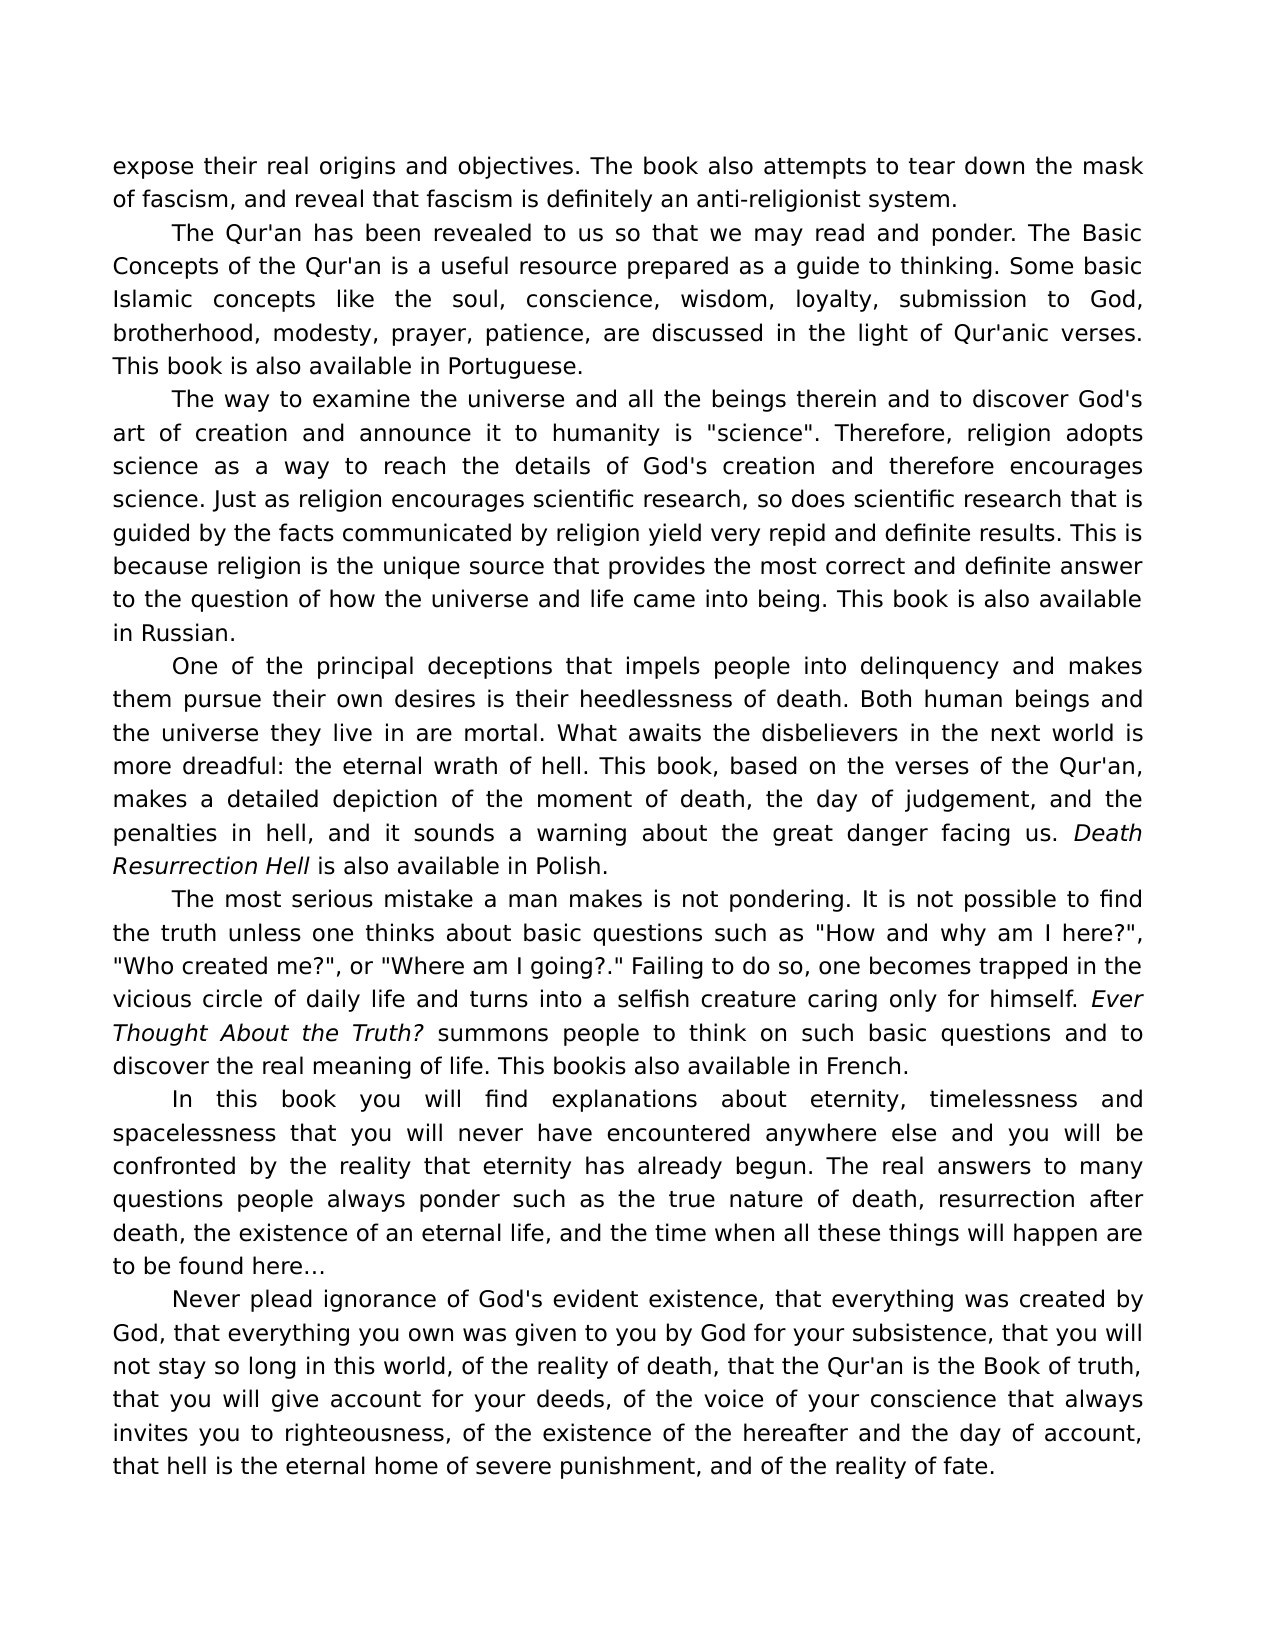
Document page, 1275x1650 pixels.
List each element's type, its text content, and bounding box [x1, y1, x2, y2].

text The Qur'an has been revealed to us so that we may read and ponder. The Basic Concepts of the Qur'an is a useful resource prepared as a guide to thinking. Some basic Islamic concepts like the soul, conscience, wisdom, loyalty, submission to God, brotherhood, modesty, prayer, patience, are discussed in the light of Qur'anic verses. This book is also available in Portuguese. [112, 214, 1145, 381]
text One of the principal deceptions that impels people into delinquency and makes them pursue their own desires is their heedlessness of death. Both human beings and the universe they live in are mortal. What awaits the disbelievers in the next world is more dreadful: the eternal wrath of hell. This book, based on the verses of the Qur'an, makes a detailed depiction of the moment of death, the day of judgement, and the penalties in hell, and it sounds a warning about the great danger facing us. Death Resurrection Hell is also available in Polish. [112, 648, 1145, 881]
text expose their real origins and objectives. The book also attempts to tear down the mask of fascism, and reveal that fascism is definitely an anti-religionist system. [112, 148, 1145, 214]
text Never plead ignorance of God's evident existence, that everything was created by God, that everything you own was given to you by God for your subsistence, that you will not stay so long in this world, of the reality of death, that the Qur'an is the Book of truth, that you will give account for your deeds, of the voice of your conscience that always invites you to righteousness, of the existence of the hereafter and the day of account, that hell is the eternal home of severe punishment, and of the reality of fate. [112, 1281, 1145, 1481]
text The way to examine the universe and all the beings therein and to discover God's art of creation and announce it to humanity is "science". Therefore, religion adopts science as a way to reach the details of God's creation and therefore encourages science. Just as religion encourages scientific research, so does scientific research that is guided by the facts communicated by religion yield very repid and definite results. This is because religion is the unique source that provides the most correct and definite answer to the question of how the universe and life came into being. This book is also available in Russian. [112, 381, 1145, 648]
text The most serious mistake a man makes is not pondering. It is not possible to find the truth unless one thinks about basic questions such as "How and why am I here?", "Who created me?", or "Where am I going?." Failing to do so, one becomes trapped in the vicious circle of daily life and turns into a selfish creature caring only for himself. Ever Thought About the Truth? summons people to think on such basic questions and to discover the real meaning of life. This bookis also available in French. [112, 881, 1145, 1081]
text In this book you will find explanations about eternity, timelessness and spacelessness that you will never have encountered anywhere else and you will be confronted by the reality that eternity has already begun. The real answers to many questions people always ponder such as the true nature of death, resurrection after death, the existence of an eternal life, and the time when all these things will happen are to be found here… [112, 1081, 1145, 1281]
